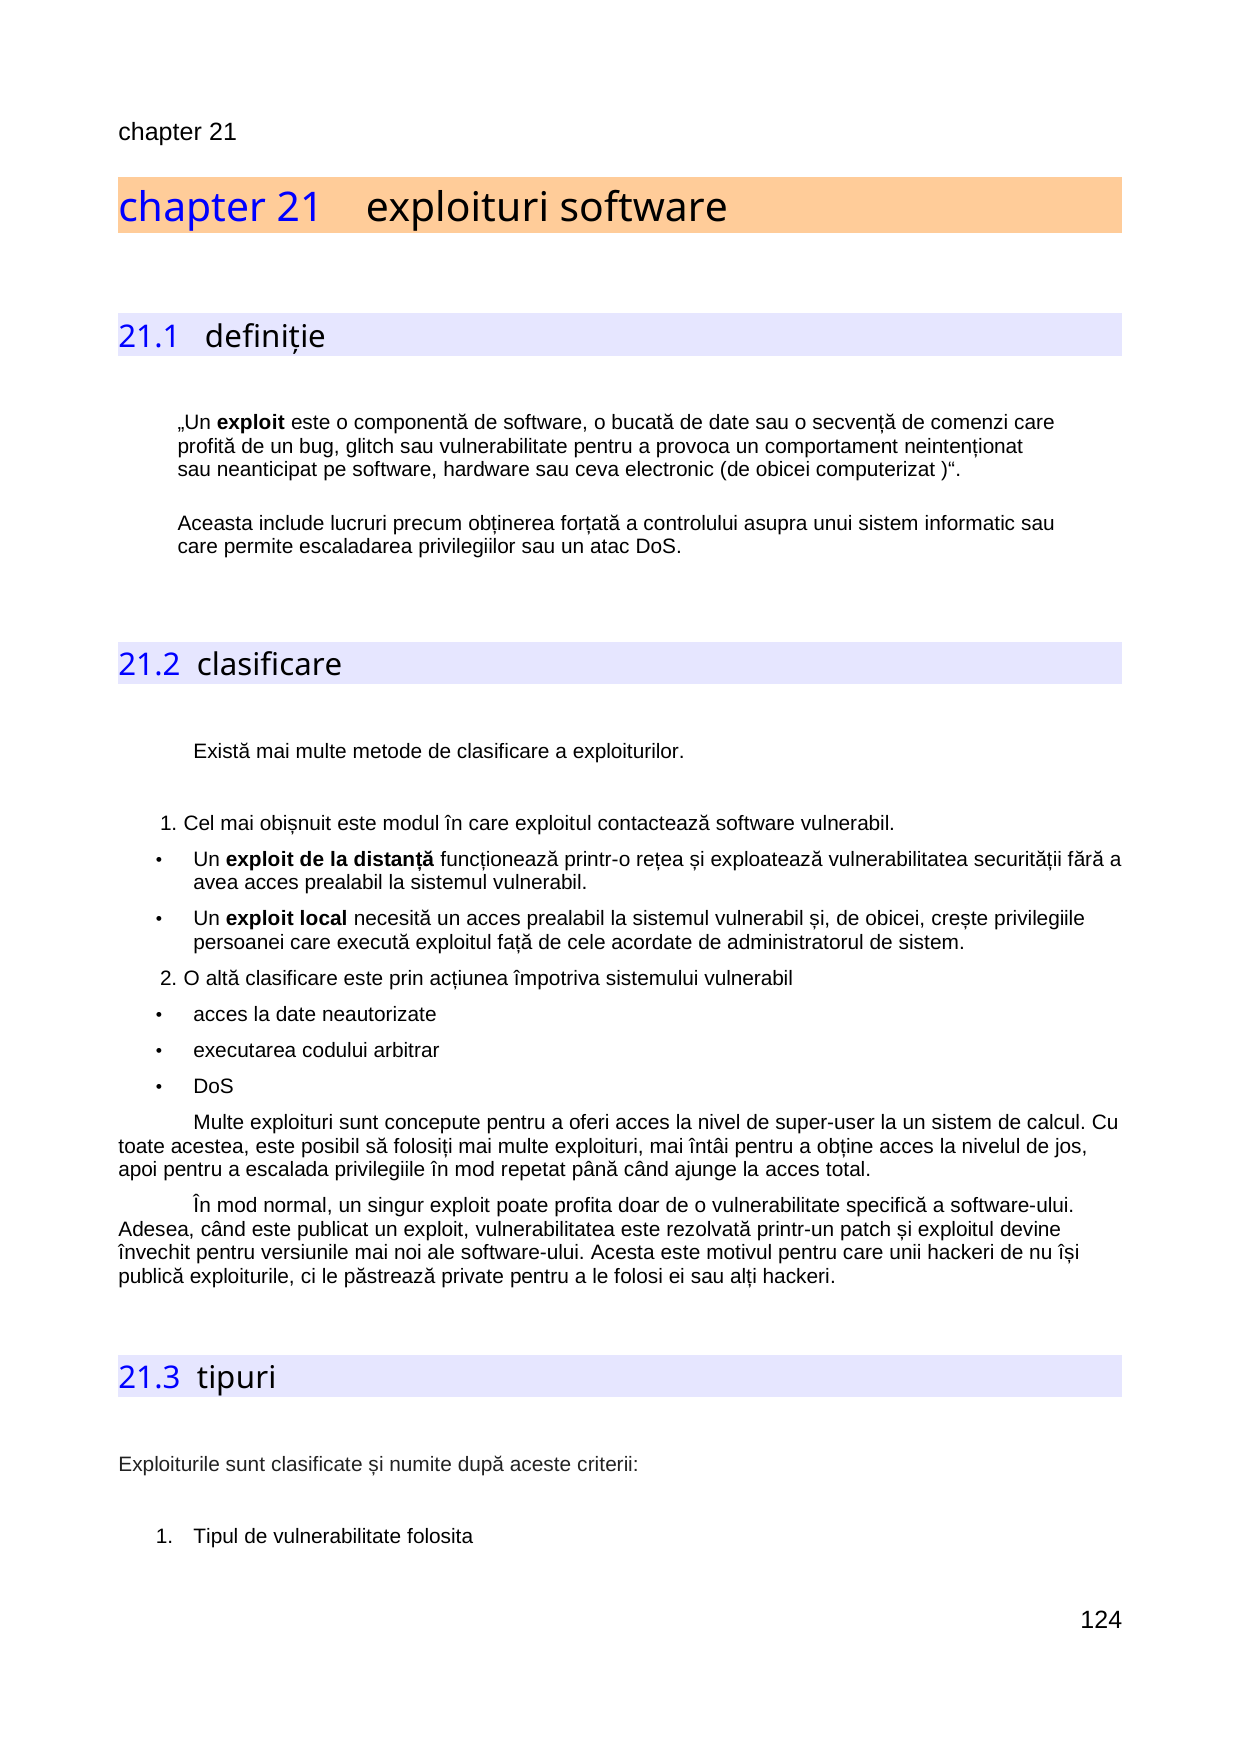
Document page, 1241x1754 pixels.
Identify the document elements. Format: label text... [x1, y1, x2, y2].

list Un exploit de la distanță funcționează printr-o rețea și exploatează vulnerabilitatea securității fără a avea acces prealabil la sistemul vulnerabil. [156, 847, 1122, 894]
text Există mai multe metode de clasificare a exploiturilor. [118, 739, 1122, 763]
subtitle tipuri [118, 1355, 1122, 1397]
list acces la date neautorizate [156, 1002, 1122, 1026]
text 2. O altă clasificare este prin acțiunea împotriva sistemului vulnerabil [118, 966, 1122, 990]
list Un exploit local necesită un acces prealabil la sistemul vulnerabil și, de obicei, crește privilegiile persoanei care execută exploitul față de cele acordate de administratorul de sistem. [156, 907, 1122, 954]
list Tipul de vulnerabilitate folosita [156, 1524, 1122, 1548]
subtitle definiție [118, 313, 1122, 356]
text Multe exploituri sunt concepute pentru a oferi acces la nivel de super-user la un sistem de calcul. Cu toate acestea, este posibil să folosiți mai multe exploituri, mai întâi pentru a obține acces la nivelul de jos, apoi pentru a escalada privilegiile în mod repetat până când ajunge la acces total. [118, 1111, 1122, 1181]
text 1. Cel mai obișnuit este modul în care exploitul contactează software vulnerabil. [118, 811, 1122, 835]
text Aceasta include lucruri precum obținerea forțată a controlului asupra unui sistem informatic sau care permite escaladarea privilegiilor sau un atac DoS. [177, 511, 1063, 558]
list DoS [156, 1074, 1122, 1098]
subtitle exploituri software [118, 177, 1122, 233]
text În mod normal, un singur exploit poate profita doar de o vulnerabilitate specifică a software-ului. Adesea, când este publicat un exploit, vulnerabilitatea este rezolvată printr-un patch și exploitul devine învechit pentru versiunile mai noi ale software-ului. Acesta este motivul pentru care unii hackeri de nu își publică exploiturile, ci le păstrează private pentru a le folosi ei sau alți hackeri. [118, 1194, 1122, 1288]
text „Un exploit este o componentă de software, o bucată de date sau o secvență de comenzi care profită de un bug, glitch sau vulnerabilitate pentru a provoca un comportament neintenționat sau neanticipat pe software, hardware sau ceva electronic (de obicei computerizat )“. [177, 411, 1063, 481]
subtitle clasificare [118, 642, 1122, 684]
text Exploiturile sunt clasificate și numite după aceste criterii: [118, 1452, 1122, 1476]
list executarea codului arbitrar [156, 1038, 1122, 1062]
